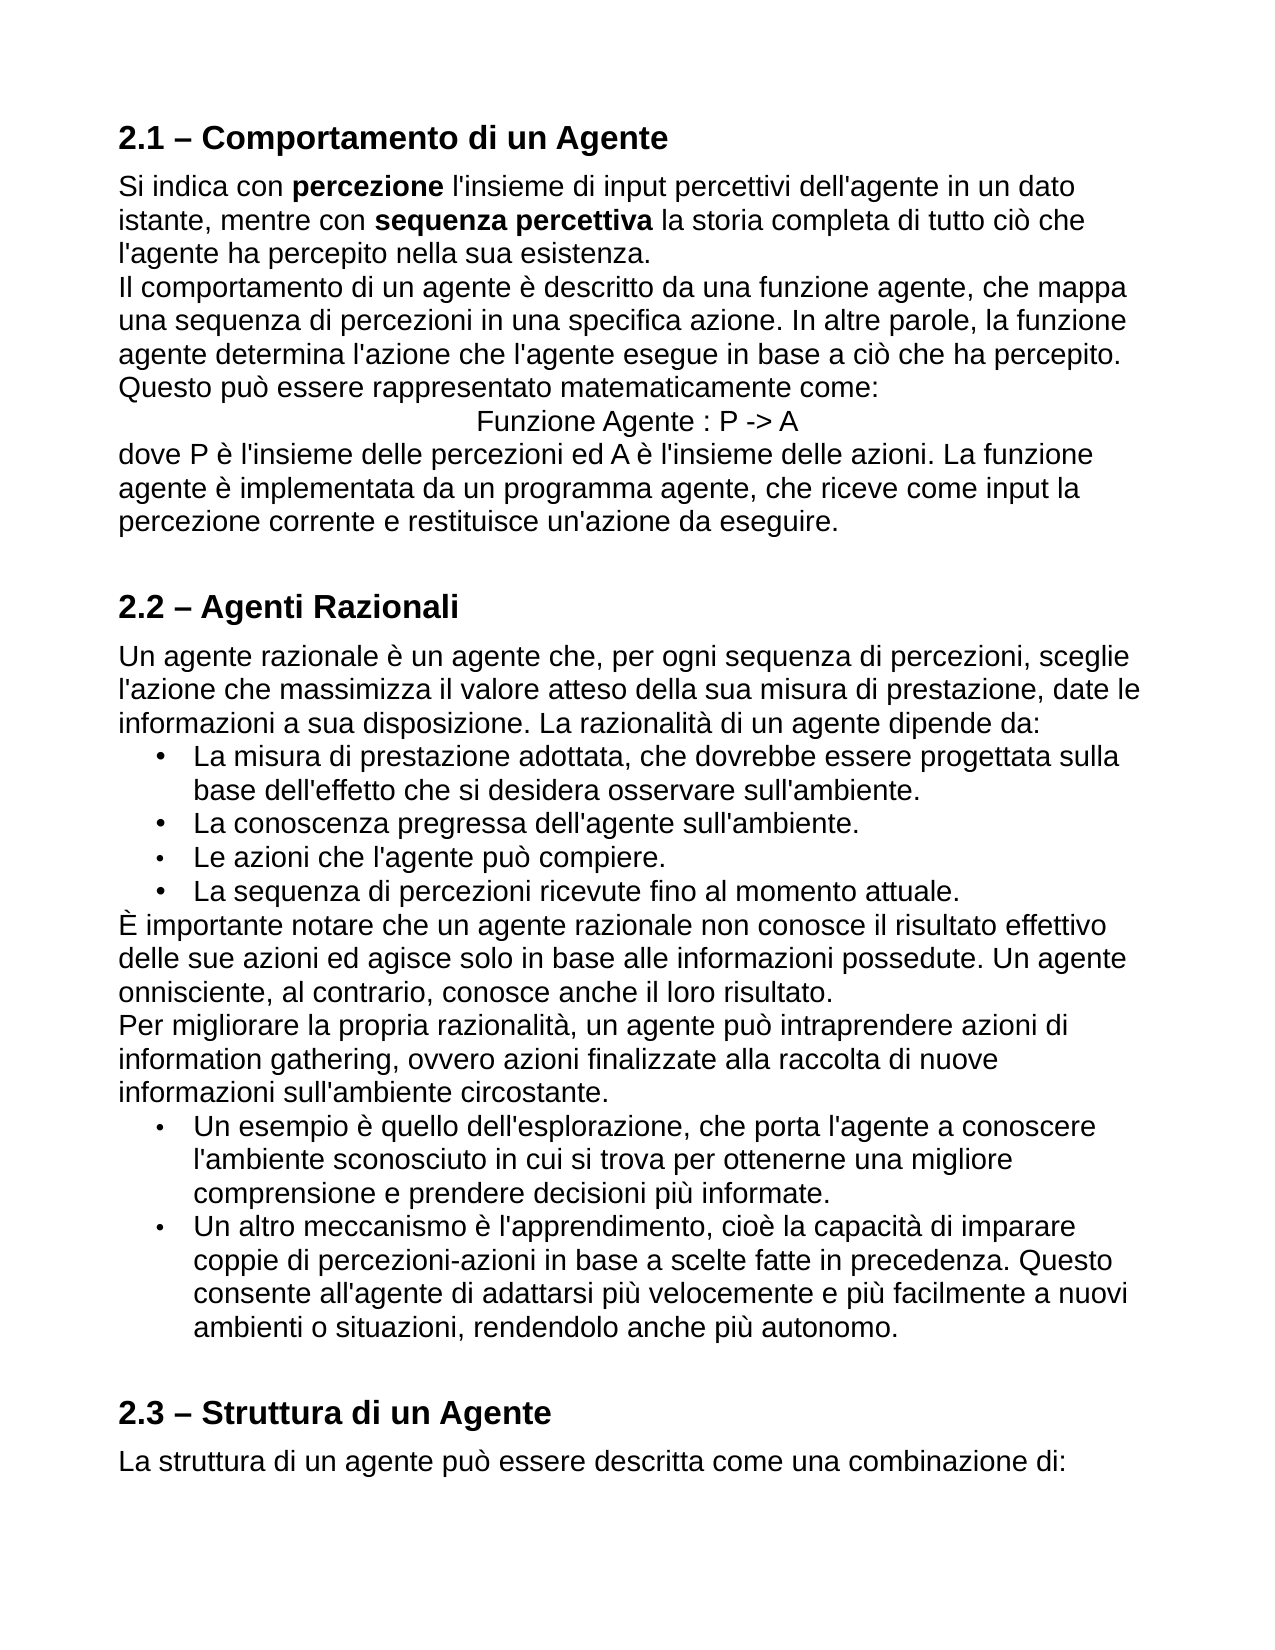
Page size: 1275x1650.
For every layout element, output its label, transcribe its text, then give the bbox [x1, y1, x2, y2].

text La struttura di un agente può essere descritta come una combinazione di: [118, 1444, 1157, 1478]
list Un esempio è quello dell'esplorazione, che porta l'agente a conoscere l'ambiente sconosciuto in cui si trova per ottenerne una migliore comprensione e prendere decisioni più informate. [156, 1109, 1157, 1209]
text dove P è l'insieme delle percezioni ed A è l'insieme delle azioni. La funzione agente è implementata da un programma agente, che riceve come input la percezione corrente e restituisce un'azione da eseguire. [118, 437, 1157, 538]
list Un altro meccanismo è l'apprendimento, cioè la capacità di imparare coppie di percezioni-azioni in base a scelte fatte in precedenza. Questo consente all'agente di adattarsi più velocemente e più facilmente a nuovi ambienti o situazioni, rendendolo anche più autonomo. [156, 1209, 1157, 1343]
list Le azioni che l'agente può compiere. [156, 840, 1157, 874]
text Funzione Agente : P -> A [118, 404, 1157, 437]
subtitle 2.3 – Struttura di un Agente [118, 1393, 1157, 1432]
list La sequenza di percezioni ricevute fino al momento attuale. [156, 874, 1157, 907]
text Il comportamento di un agente è descritto da una funzione agente, che mappa una sequenza di percezioni in una specifica azione. In altre parole, la funzione agente determina l'azione che l'agente esegue in base a ciò che ha percepito. Questo può essere rappresentato matematicamente come: [118, 270, 1157, 404]
subtitle 2.1 – Comportamento di un Agente [118, 118, 1157, 157]
text È importante notare che un agente razionale non conosce il risultato effettivo delle sue azioni ed agisce solo in base alle informazioni possedute. Un agente onnisciente, al contrario, conosce anche il loro risultato. [118, 907, 1157, 1008]
list La misura di prestazione adottata, che dovrebbe essere progettata sulla base dell'effetto che si desidera osservare sull'ambiente. [156, 739, 1157, 806]
subtitle 2.2 – Agenti Razionali [118, 588, 1157, 626]
text Per migliorare la propria razionalità, un agente può intraprendere azioni di information gathering, ovvero azioni finalizzate alla raccolta di nuove informazioni sull'ambiente circostante. [118, 1008, 1157, 1109]
text Un agente razionale è un agente che, per ogni sequenza di percezioni, sceglie l'azione che massimizza il valore atteso della sua misura di prestazione, date le informazioni a sua disposizione. La razionalità di un agente dipende da: [118, 638, 1157, 739]
list La conoscenza pregressa dell'agente sull'ambiente. [156, 806, 1157, 840]
text Si indica con percezione l'insieme di input percettivi dell'agente in un dato istante, mentre con sequenza percettiva la storia completa di tutto ciò che l'agente ha percepito nella sua esistenza. [118, 169, 1157, 270]
